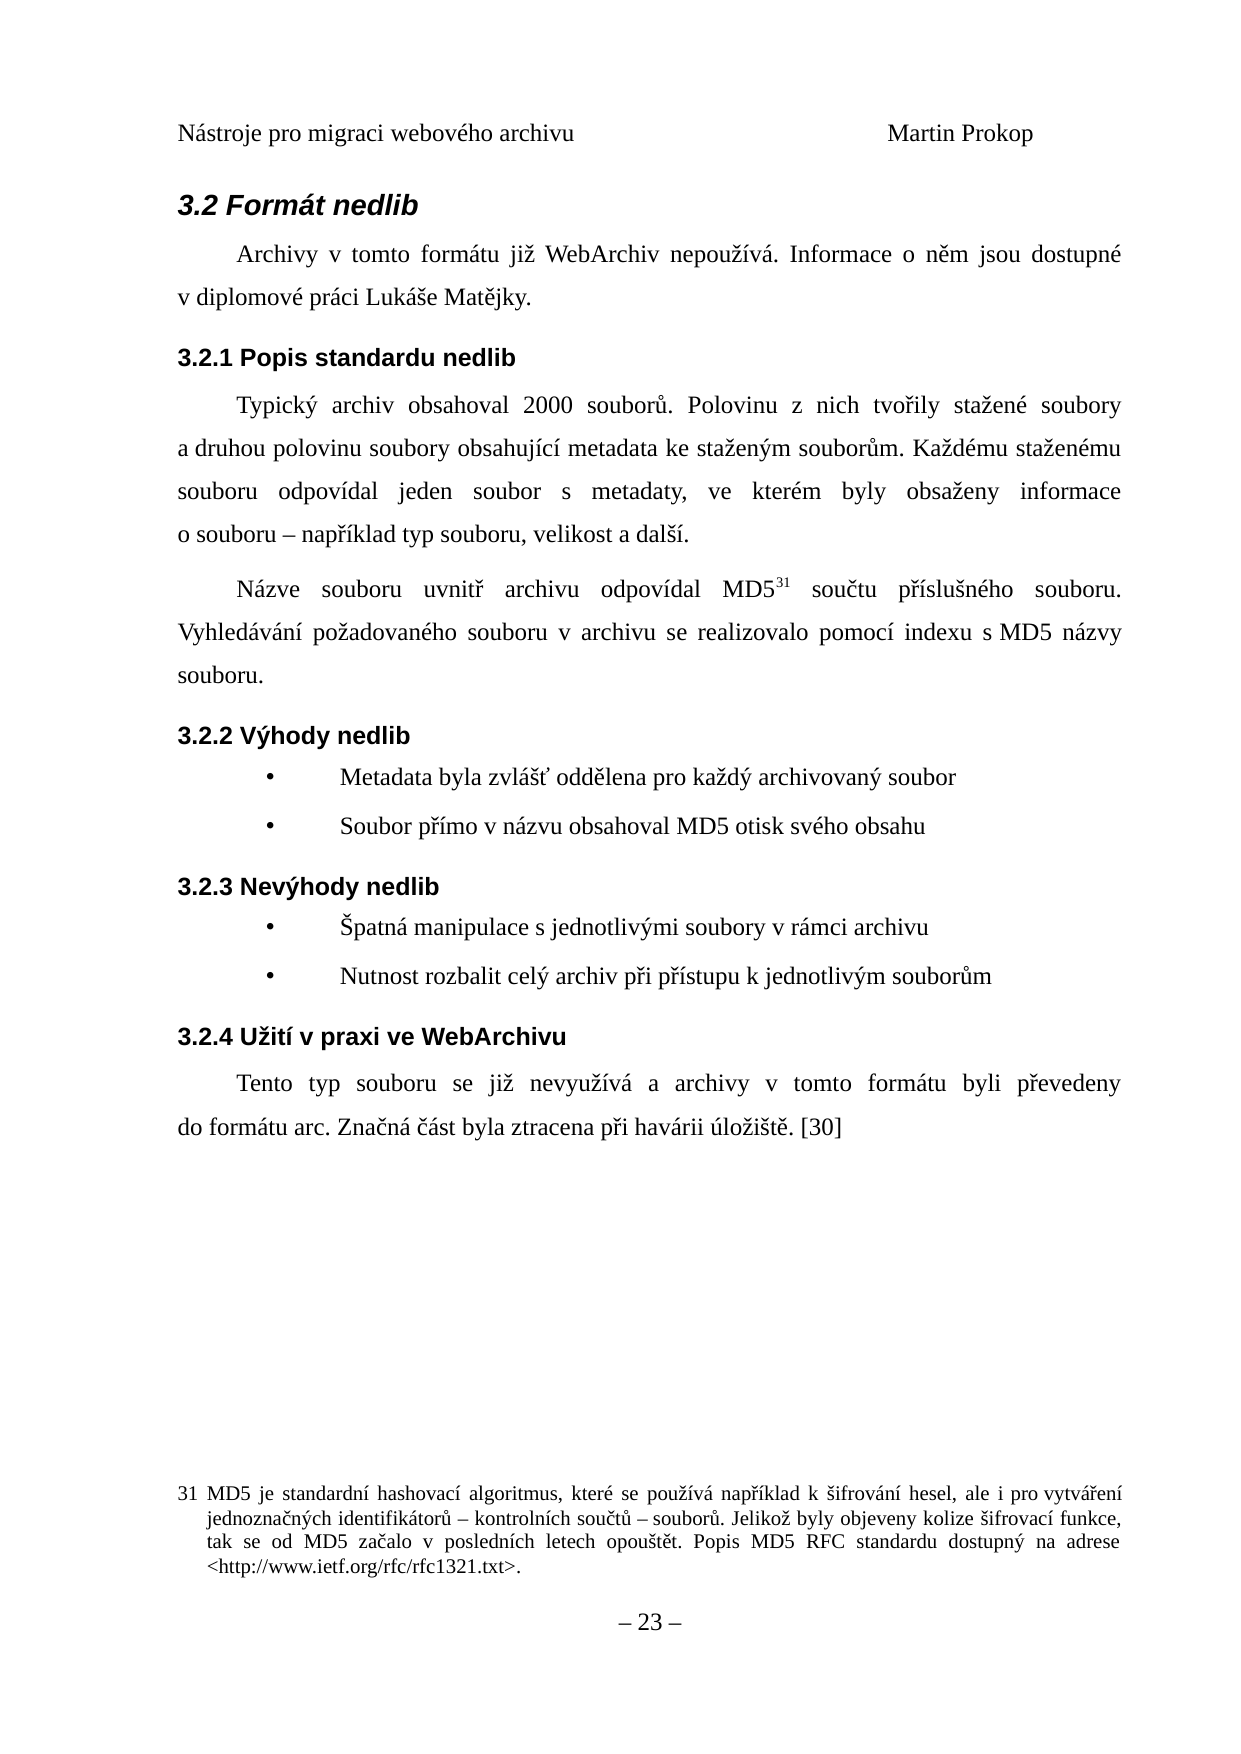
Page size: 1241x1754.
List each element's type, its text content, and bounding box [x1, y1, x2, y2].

subtitle 3.2.3 Nevýhody nedlib [177, 872, 1122, 900]
subtitle 3.2.4 Užití v praxi ve WebArchivu [177, 1022, 1122, 1051]
list Nutnost rozbalit celý archiv při přístupu k jednotlivým souborům [266, 961, 1122, 990]
text Tento typ souboru se již nevyužívá a archivy v tomto formátu byli převedeny do formátu arc. Značná část byla ztracena při havárii úložiště. [30] [177, 1068, 1122, 1140]
list Soubor přímo v názvu obsahoval MD5 otisk svého obsahu [266, 811, 1122, 839]
subtitle 3.2.1 Popis standardu nedlib [177, 343, 1122, 372]
list Špatná manipulace s jednotlivými soubory v rámci archivu [266, 912, 1122, 941]
text Archivy v tomto formátu již WebArchiv nepoužívá. Informace o něm jsou dostupné v diplomové práci Lukáše Matějky. [177, 239, 1122, 311]
list Metadata byla zvlášť oddělena pro každý archivovaný soubor [266, 762, 1122, 791]
text Typický archiv obsahoval 2000 souborů. Polovinu z nich tvořily stažené soubory a druhou polovinu soubory obsahující metadata ke staženým souborům. Každému staženému souboru odpovídal jeden soubor s metadaty, ve kterém byly obsaženy informace o souboru – například typ souboru, velikost a další. [177, 390, 1122, 548]
text MD5 je standardní hashovací algoritmus, které se používá například k šifrování hesel, ale i pro vytváření jednoznačných identifikátorů – kontrolních součtů – souborů. Jelikož byly objeveny kolize šifrovací funkce, tak se od MD5 začalo v posledních letech opouštět. Popis MD5 RFC standardu dostupný na adrese <http://www.ietf.org/rfc/rfc1321.txt>. [177, 1481, 1122, 1578]
text Názve souboru uvnitř archivu odpovídal MD5 součtu příslušného souboru. Vyhledávání požadovaného souboru v archivu se realizovalo pomocí indexu s MD5 názvy souboru. [177, 574, 1122, 689]
subtitle 3.2.2 Výhody nedlib [177, 721, 1122, 750]
subtitle 3.2 Formát nedlib [177, 188, 1122, 222]
